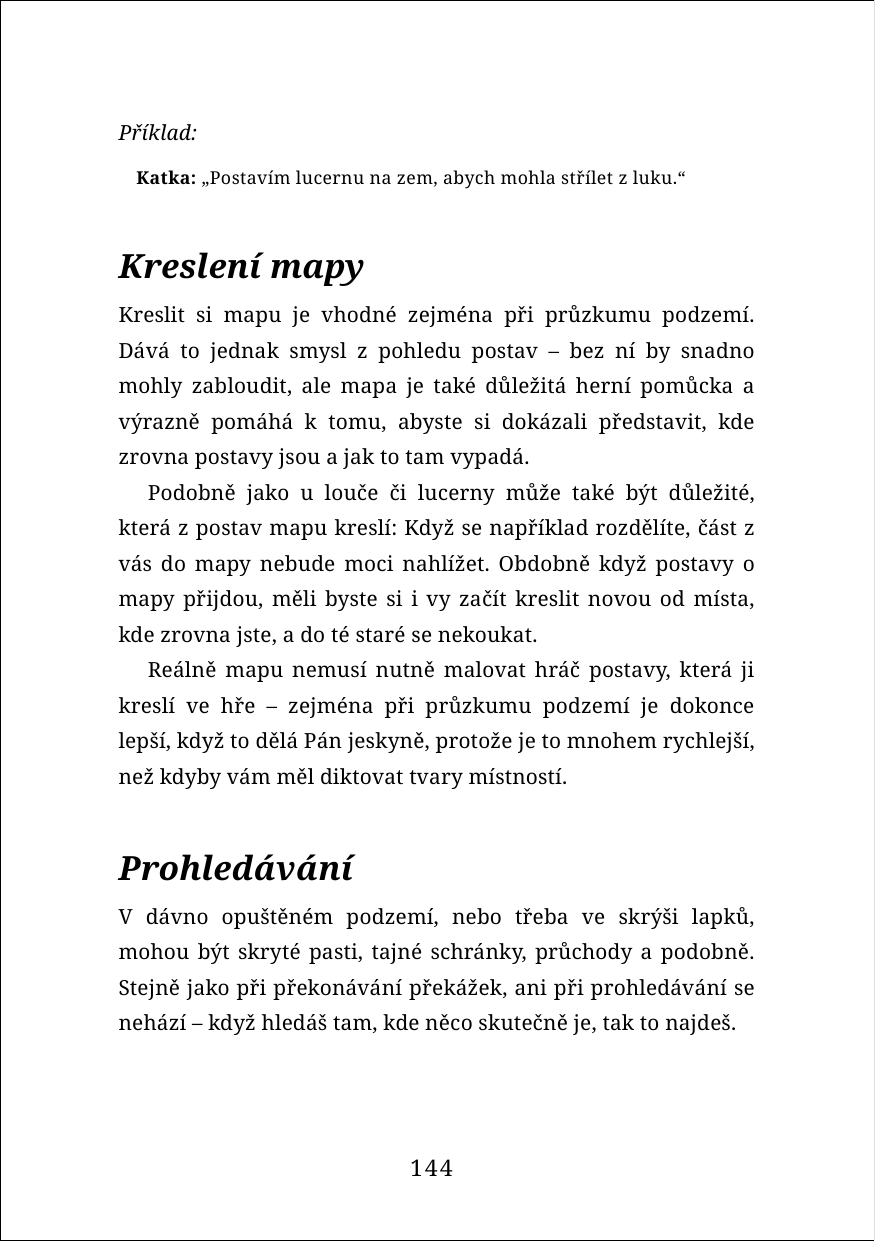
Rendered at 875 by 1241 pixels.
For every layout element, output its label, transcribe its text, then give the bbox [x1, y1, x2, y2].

subtitle Prohledávání [118, 845, 756, 890]
text V dávno opuštěném podzemí, nebo třeba ve skrýši lapků, mohou být skryté pasti, tajné schránky, průchody a podobně. Stejně jako při překonávání překážek, ani při prohledávání se nehází – když hledáš tam, kde něco skutečně je, tak to najdeš. [118, 902, 756, 1037]
subtitle Kreslení mapy [118, 243, 756, 288]
text Katka: „Postavím lucernu na zem, abych mohla střílet z luku.“ [136, 166, 756, 190]
text Kreslit si mapu je vhodné zejména při průzkumu podzemí. Dává to jednak smysl z pohledu postav – bez ní by snadno mohly zabloudit, ale mapa je také důležitá herní pomůcka a výrazně pomáhá k tomu, abyste si dokázali představit, kde zrovna postavy jsou a jak to tam vypadá. Podobně jako u louče či lucerny může také být důležité, která z postav mapu kreslí: Když se například rozdělíte, část z vás do mapy nebude moci nahlížet. Obdobně když postavy o mapy přijdou, měli byste si i vy začít kreslit novou od místa, kde zrovna jste, a do té staré se nekoukat. Reálně mapu nemusí nutně malovat hráč postavy, která ji kreslí ve hře – zejména při průzkumu podzemí je dokonce lepší, když to dělá Pán jeskyně, protože je to mnohem rychlejší, než kdyby vám měl diktovat tvary místností. [118, 300, 756, 790]
text Příklad: [118, 118, 756, 147]
